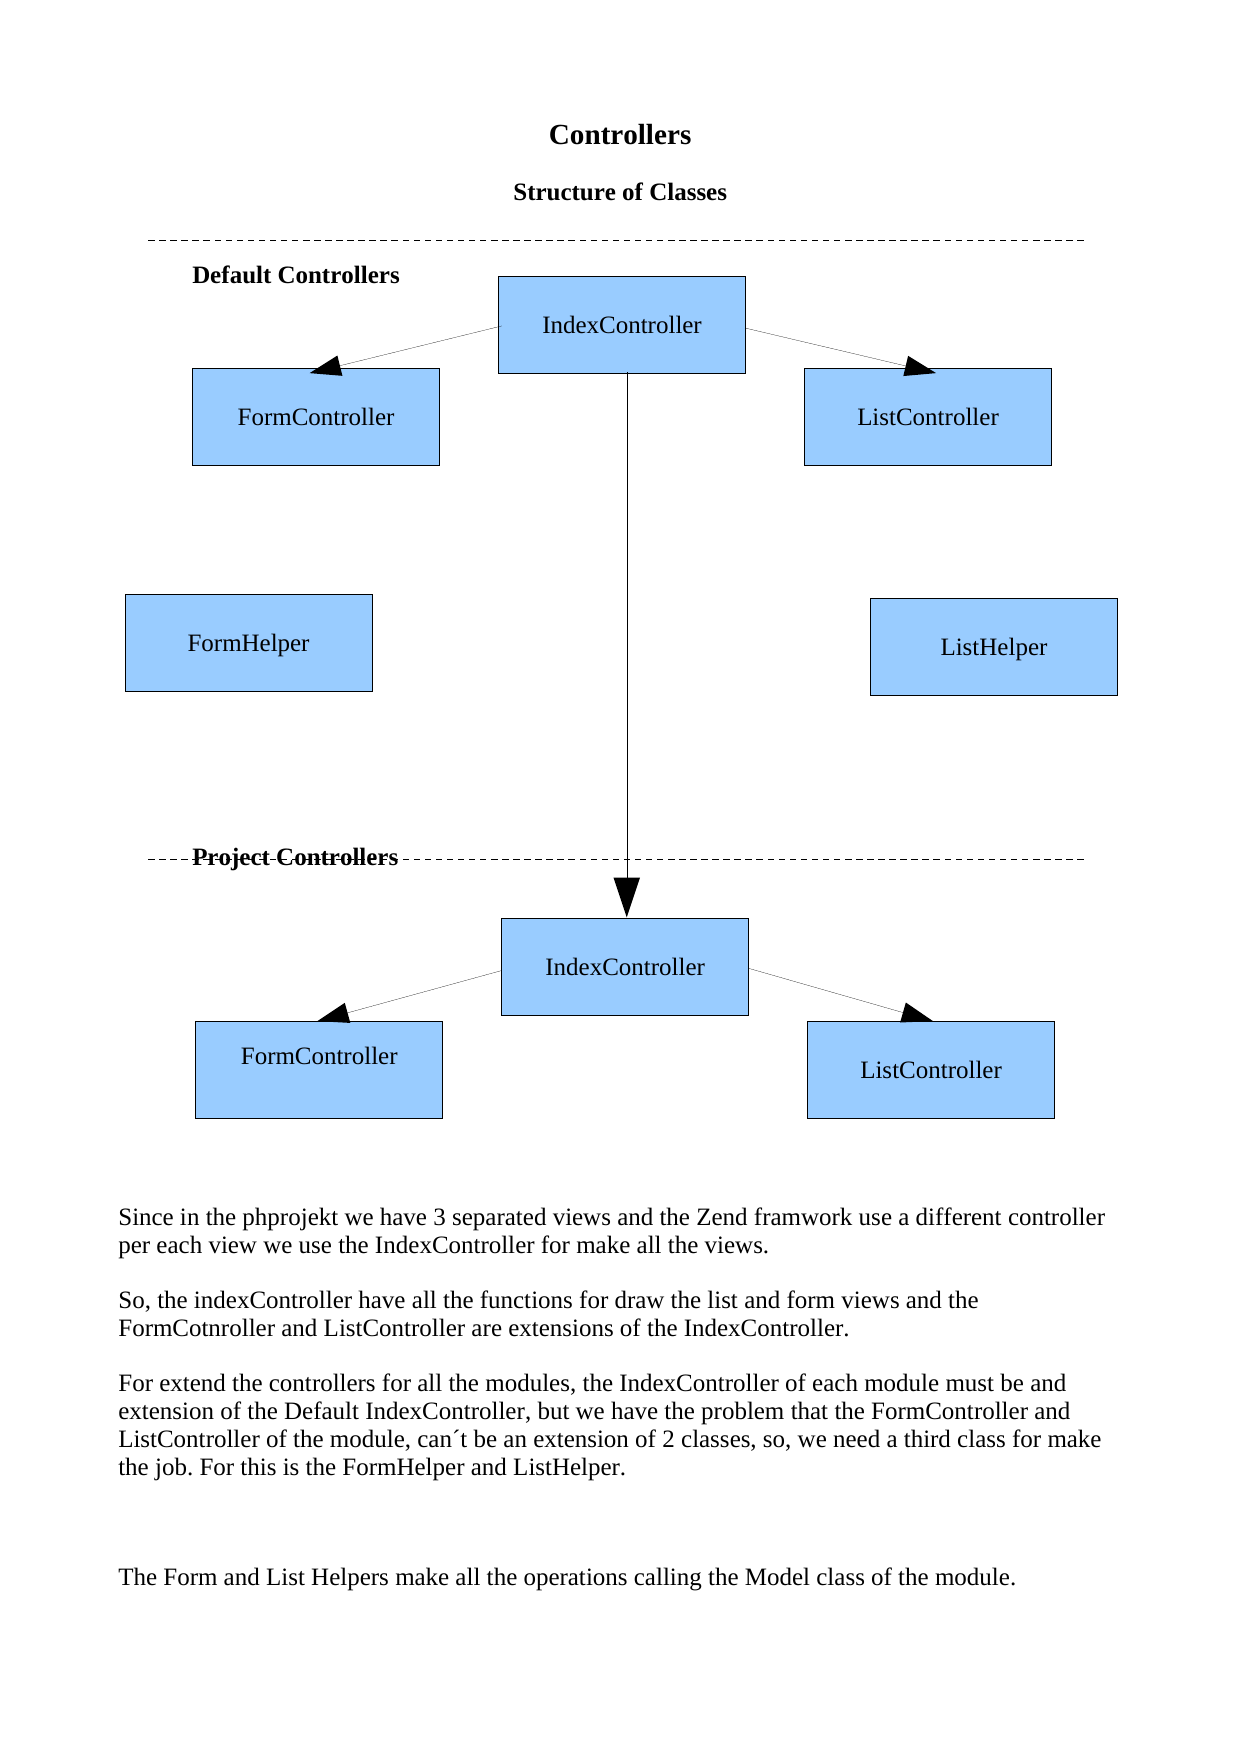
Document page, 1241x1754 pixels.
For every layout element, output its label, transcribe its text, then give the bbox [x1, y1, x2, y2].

text So, the indexController have all the functions for draw the list and form views and the FormCotnroller and ListController are extensions of the IndexController. [118, 1286, 1122, 1342]
text The Form and List Helpers make all the operations calling the Model class of the module. [118, 1563, 1122, 1591]
text Since in the phprojekt we have 3 separated views and the Zend framwork use a different controller per each view we use the IndexController for make all the views. [118, 1203, 1122, 1259]
text Controllers [118, 118, 1122, 150]
text Project Controllers [118, 843, 627, 871]
text For extend the controllers for all the modules, the IndexController of each module must be and extension of the Default IndexController, but we have the problem that the FormController and ListController of the module, can´t be an extension of 2 classes, so, we need a third class for make the job. For this is the FormHelper and ListHelper. [118, 1369, 1122, 1480]
text Structure of Classes [118, 178, 1122, 206]
text [628, 843, 1122, 871]
text Default Controllers [118, 261, 1122, 289]
